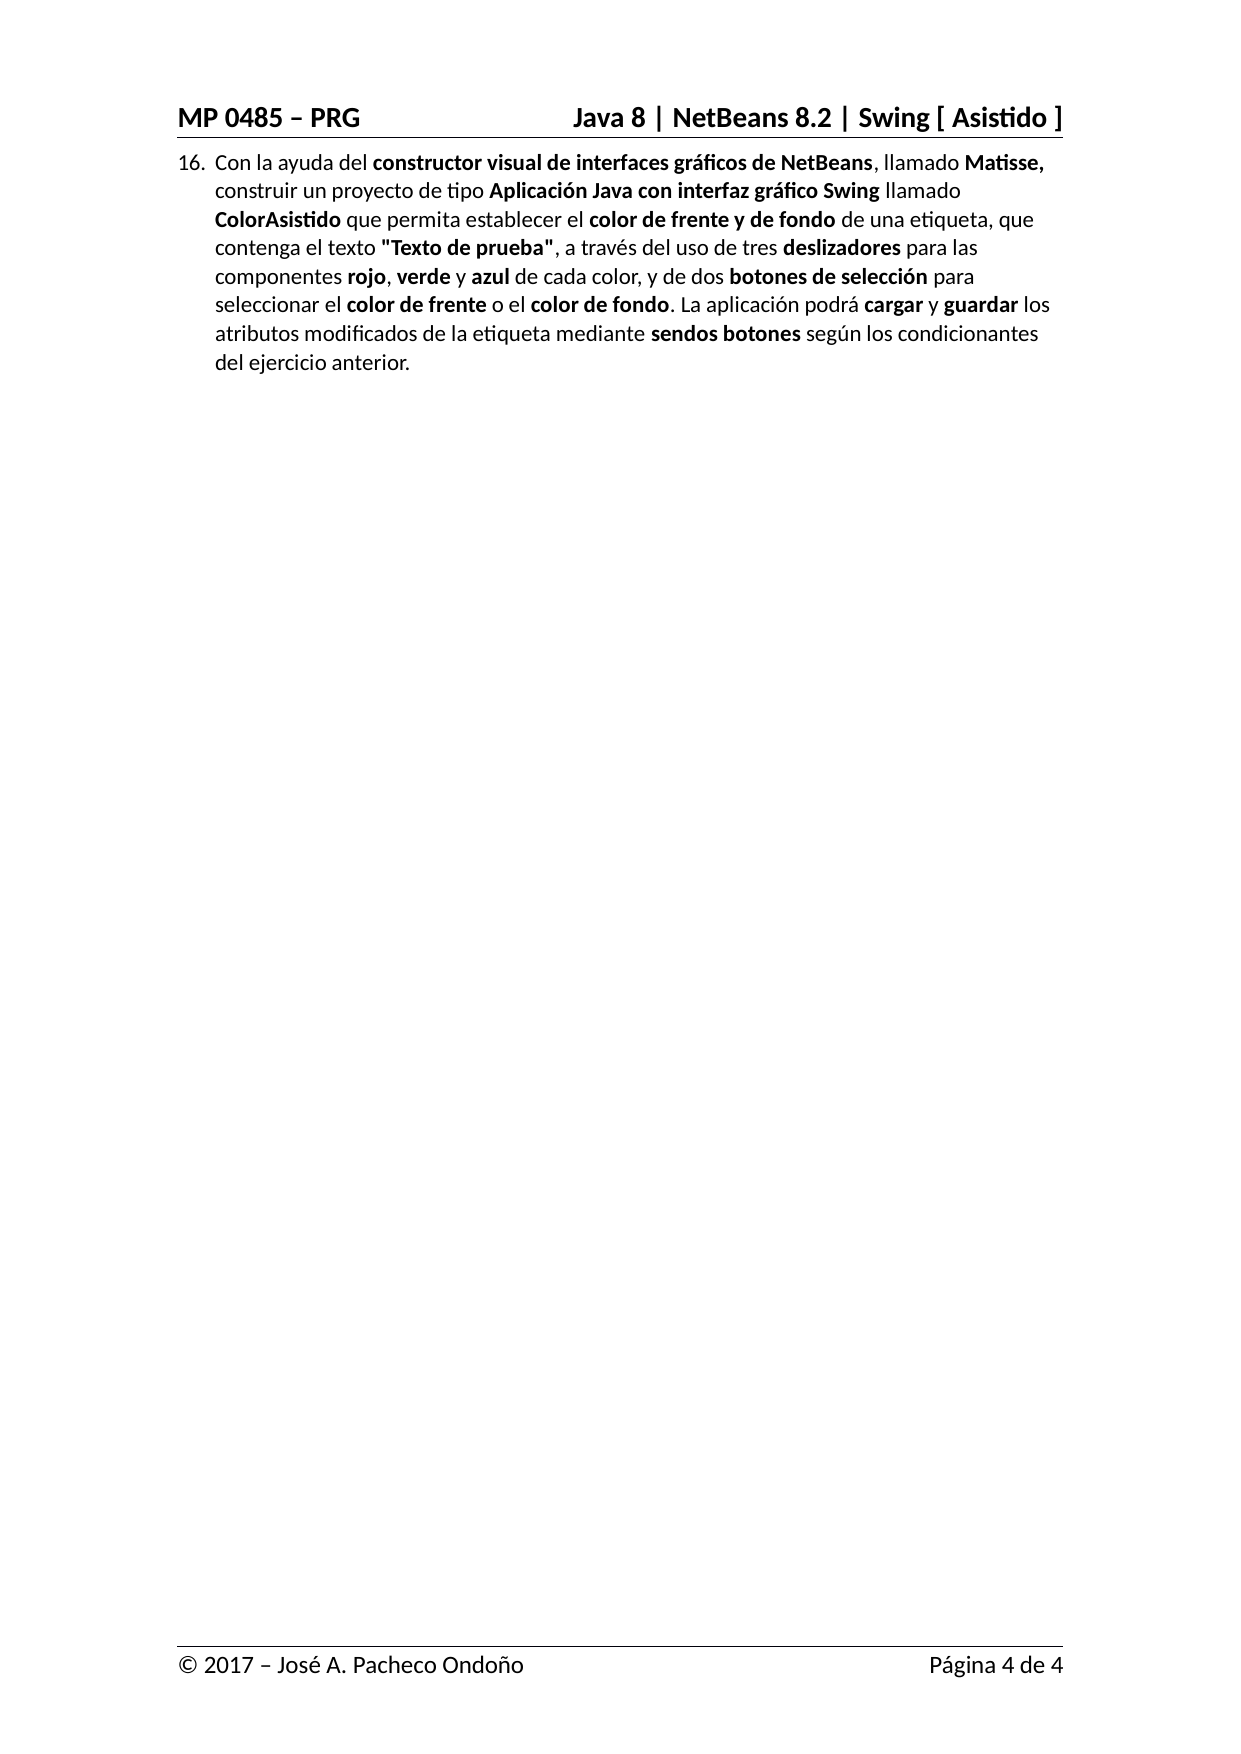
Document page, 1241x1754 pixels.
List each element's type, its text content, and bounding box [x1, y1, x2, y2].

list Con la ayuda del constructor visual de interfaces gráficos de NetBeans, llamado Matisse, construir un proyecto de tipo Aplicación Java con interfaz gráfico Swing llamado ColorAsistido que permita establecer el color de frente y de fondo de una etiqueta, que contenga el texto "Texto de prueba", a través del uso de tres deslizadores para las componentes rojo, verde y azul de cada color, y de dos botones de selección para seleccionar el color de frente o el color de fondo. La aplicación podrá cargar y guardar los atributos modificados de la etiqueta mediante sendos botones según los condicionantes del ejercicio anterior. [177, 148, 1063, 376]
